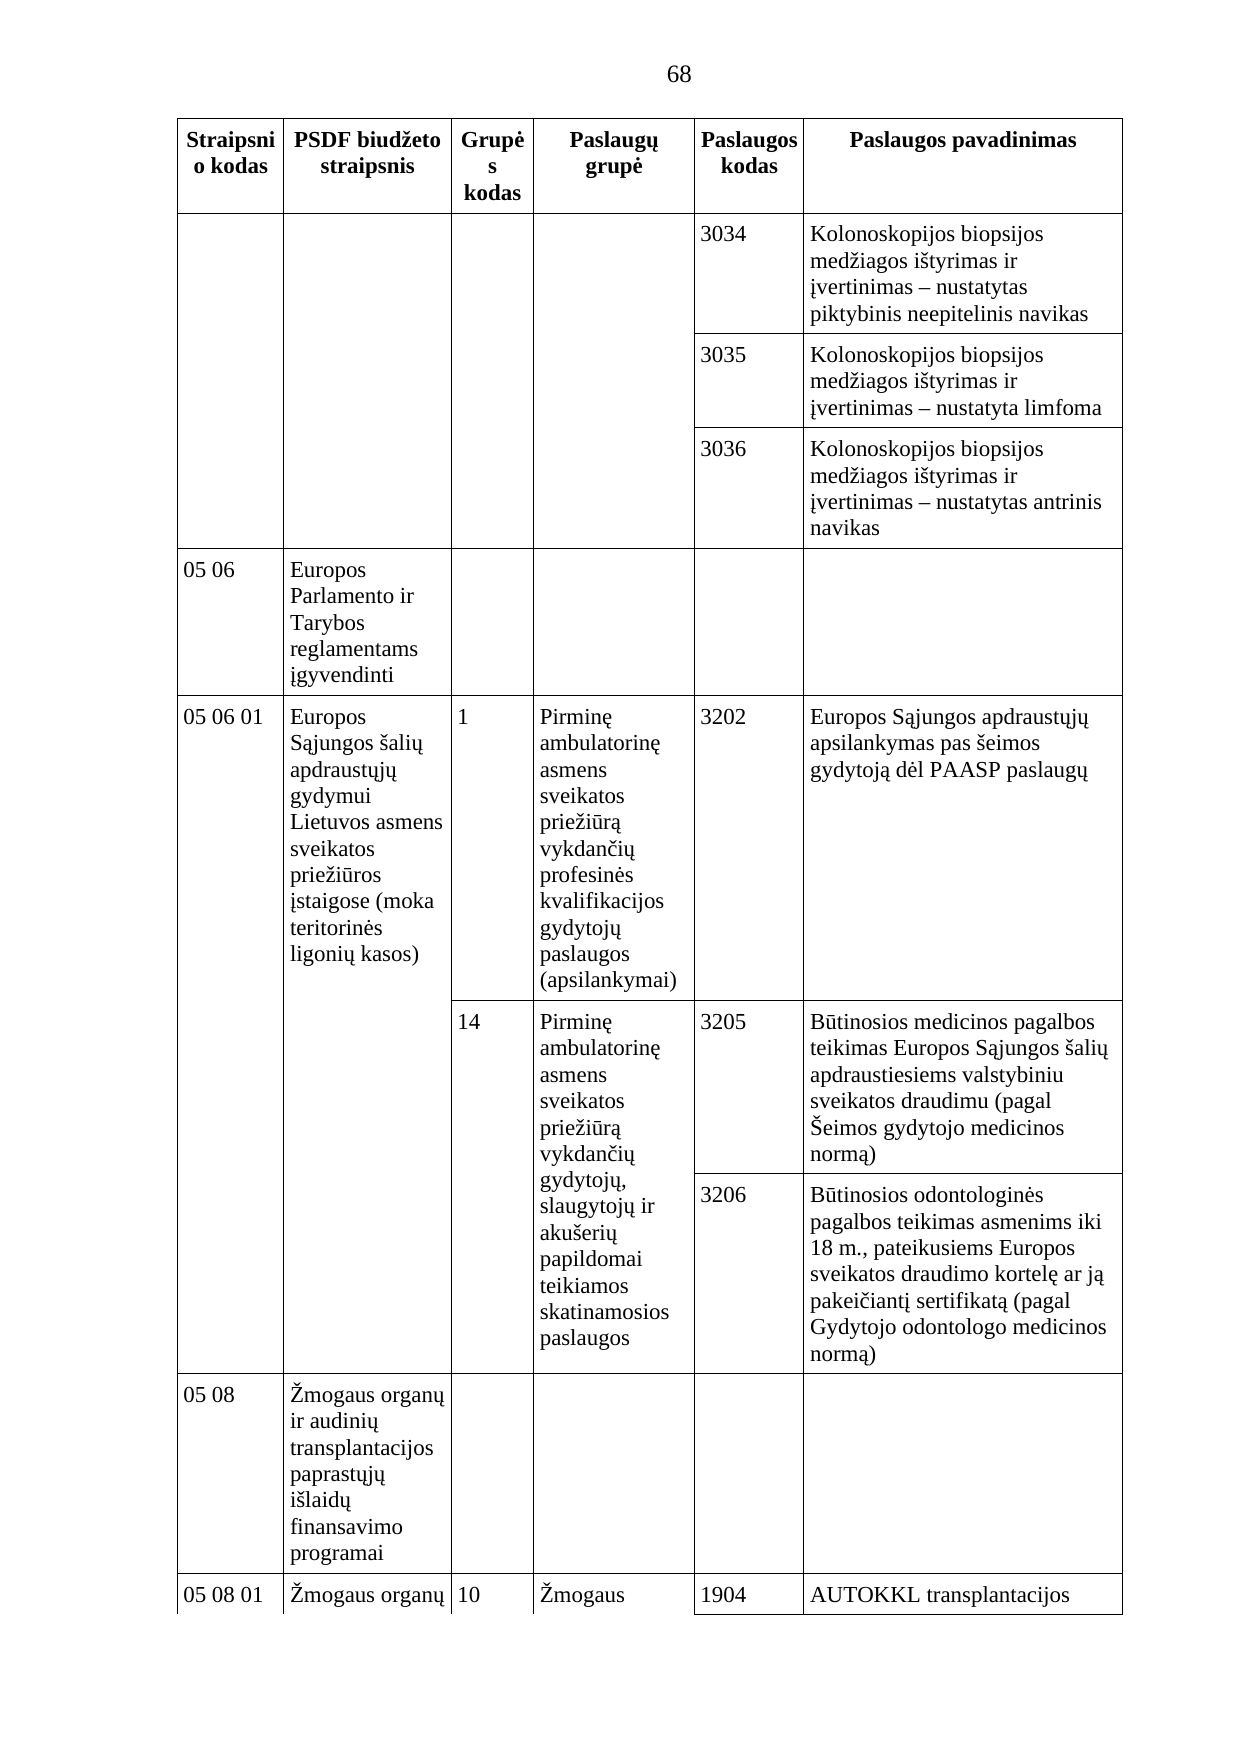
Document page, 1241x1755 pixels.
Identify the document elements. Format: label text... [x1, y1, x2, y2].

table_cell [695, 549, 803, 695]
table_cell [534, 549, 694, 695]
table_cell [534, 427, 694, 548]
table_cell [452, 549, 533, 695]
table_cell [804, 1374, 1122, 1573]
table_header Grupės kodas [452, 119, 533, 212]
table_cell [695, 1374, 803, 1573]
table_cell [178, 333, 283, 427]
table_cell 3034 [695, 214, 803, 333]
table_cell 14 [452, 1001, 533, 1373]
table_cell 10 [452, 1574, 533, 1614]
table_cell Europos Sąjungos apdraustųjų apsilankymas pas šeimos gydytoją dėl PAASP paslaugų [804, 696, 1122, 1000]
table_cell 05 08 01 [178, 1574, 283, 1614]
table_cell [178, 427, 283, 548]
table_cell 1 [452, 696, 533, 1000]
table_header Straipsnio kodas [178, 119, 283, 212]
table_cell 3035 [695, 334, 803, 427]
table_cell 05 08 [178, 1374, 283, 1573]
table_cell 3202 [695, 696, 803, 1000]
table_header Paslaugos pavadinimas [804, 119, 1122, 212]
table_cell Būtinosios medicinos pagalbos teikimas Europos Sąjungos šalių apdraustiesiems valstybiniu sveikatos draudimu (pagal Šeimos gydytojo medicinos normą) [804, 1001, 1122, 1173]
table_cell 3206 [695, 1174, 803, 1373]
table_cell [178, 214, 283, 333]
table_header Paslaugų grupė [534, 119, 694, 212]
table_header PSDF biudžeto straipsnis [284, 119, 451, 212]
table_cell AUTOKKL transplantacijos [804, 1574, 1122, 1614]
table_cell [534, 333, 694, 427]
table_cell 3205 [695, 1001, 803, 1173]
table_cell Kolonoskopijos biopsijos medžiagos ištyrimas ir įvertinimas – nustatyta limfoma [804, 334, 1122, 427]
table_cell [534, 214, 694, 333]
table_cell Būtinosios odontologinės pagalbos teikimas asmenims iki 18 m., pateikusiems Europos sveikatos draudimo kortelę ar ją pakeičiantį sertifikatą (pagal Gydytojo odontologo medicinos normą) [804, 1174, 1122, 1373]
table_cell Pirminę ambulatorinę asmens sveikatos priežiūrą vykdančių profesinės kvalifikacijos gydytojų paslaugos (apsilankymai) [534, 696, 694, 1000]
table_cell 05 06 [178, 549, 283, 695]
table_header Paslaugos kodas [695, 119, 803, 212]
table_cell Žmogaus organų [284, 1574, 451, 1614]
table_cell [452, 333, 533, 427]
table_cell 3036 [695, 428, 803, 548]
table_cell Europos Sąjungos šalių apdraustųjų gydymui Lietuvos asmens sveikatos priežiūros įstaigose (moka teritorinės ligonių kasos) [284, 696, 451, 1373]
table_cell [534, 1374, 694, 1573]
table_cell [284, 333, 451, 427]
table_cell [284, 427, 451, 548]
table_cell Kolonoskopijos biopsijos medžiagos ištyrimas ir įvertinimas – nustatytas piktybinis neepitelinis navikas [804, 214, 1122, 333]
table_cell Žmogaus [534, 1574, 694, 1614]
table_cell Žmogaus organų ir audinių transplantacijos paprastųjų išlaidų finansavimo programai [284, 1374, 451, 1573]
table_cell [284, 214, 451, 333]
table_cell Kolonoskopijos biopsijos medžiagos ištyrimas ir įvertinimas – nustatytas antrinis navikas [804, 428, 1122, 548]
table_cell [452, 1374, 533, 1573]
table_cell 05 06 01 [178, 696, 283, 1373]
table_cell [452, 214, 533, 333]
table_cell [804, 549, 1122, 695]
table_cell 1904 [695, 1574, 803, 1614]
table_cell Pirminę ambulatorinę asmens sveikatos priežiūrą vykdančių gydytojų, slaugytojų ir akušerių papildomai teikiamos skatinamosios paslaugos [534, 1001, 694, 1373]
table_cell Europos Parlamento ir Tarybos reglamentams įgyvendinti [284, 549, 451, 695]
table_cell [452, 427, 533, 548]
